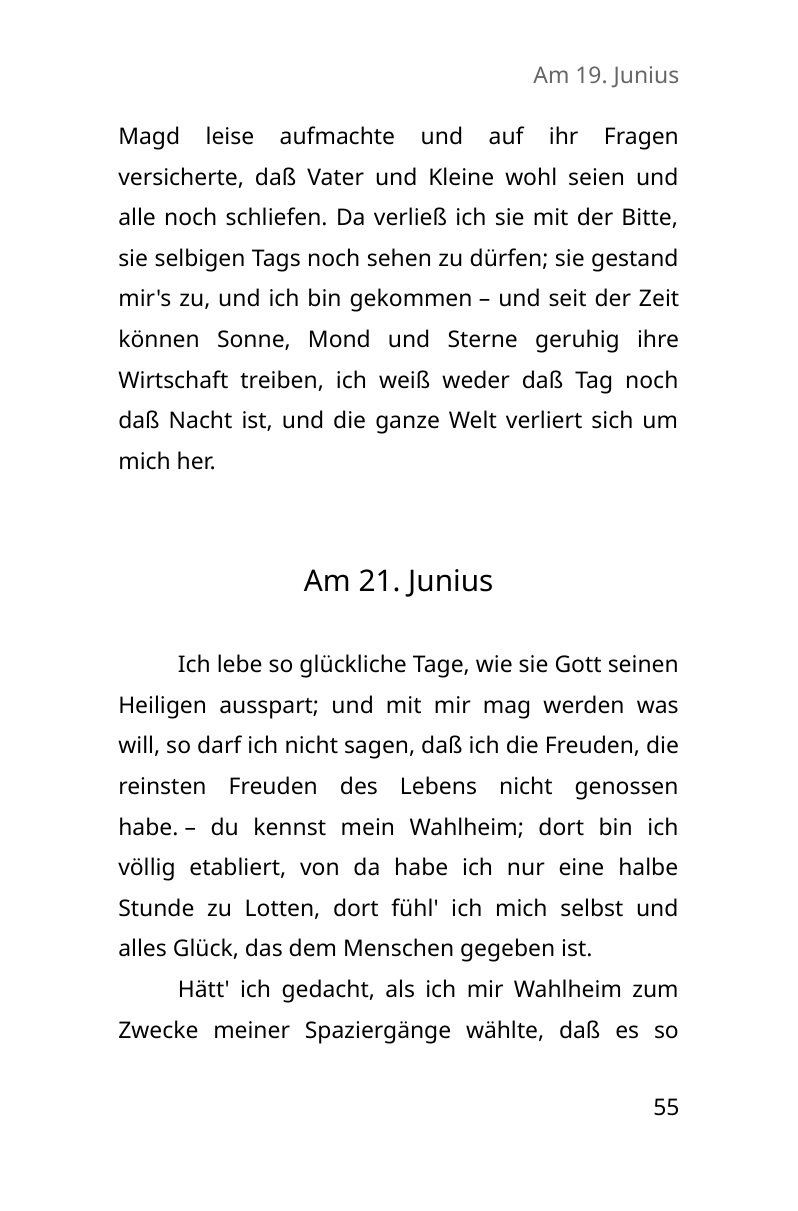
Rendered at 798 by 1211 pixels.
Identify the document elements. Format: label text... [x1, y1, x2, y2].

text Ich lebe so glückliche Tage, wie sie Gott seinen Heiligen ausspart; und mit mir mag werden was will, so darf ich nicht sagen, daß ich die Freuden, die reinsten Freuden des Lebens nicht genossen habe. – du kennst mein Wahlheim; dort bin ich völlig etabliert, von da habe ich nur eine halbe Stunde zu Lotten, dort fühl' ich mich selbst und alles Glück, das dem Menschen gegeben ist. [118, 623, 679, 963]
text Hätt' ich gedacht, als ich mir Wahlheim zum Zwecke meiner Spaziergänge wählte, daß es so [118, 973, 679, 1045]
subtitle Am 21. Junius [118, 521, 679, 600]
text Magd leise aufmachte und auf ihr Fragen versicherte, daß Vater und Kleine wohl seien und alle noch schliefen. Da verließ ich sie mit der Bitte, sie selbigen Tags noch sehen zu dürfen; sie gestand mir's zu, und ich bin gekommen – und seit der Zeit können Sonne, Mond und Sterne geruhig ihre Wirtschaft treiben, ich weiß weder daß Tag noch daß Nacht ist, und die ganze Welt verliert sich um mich her. [118, 120, 679, 476]
